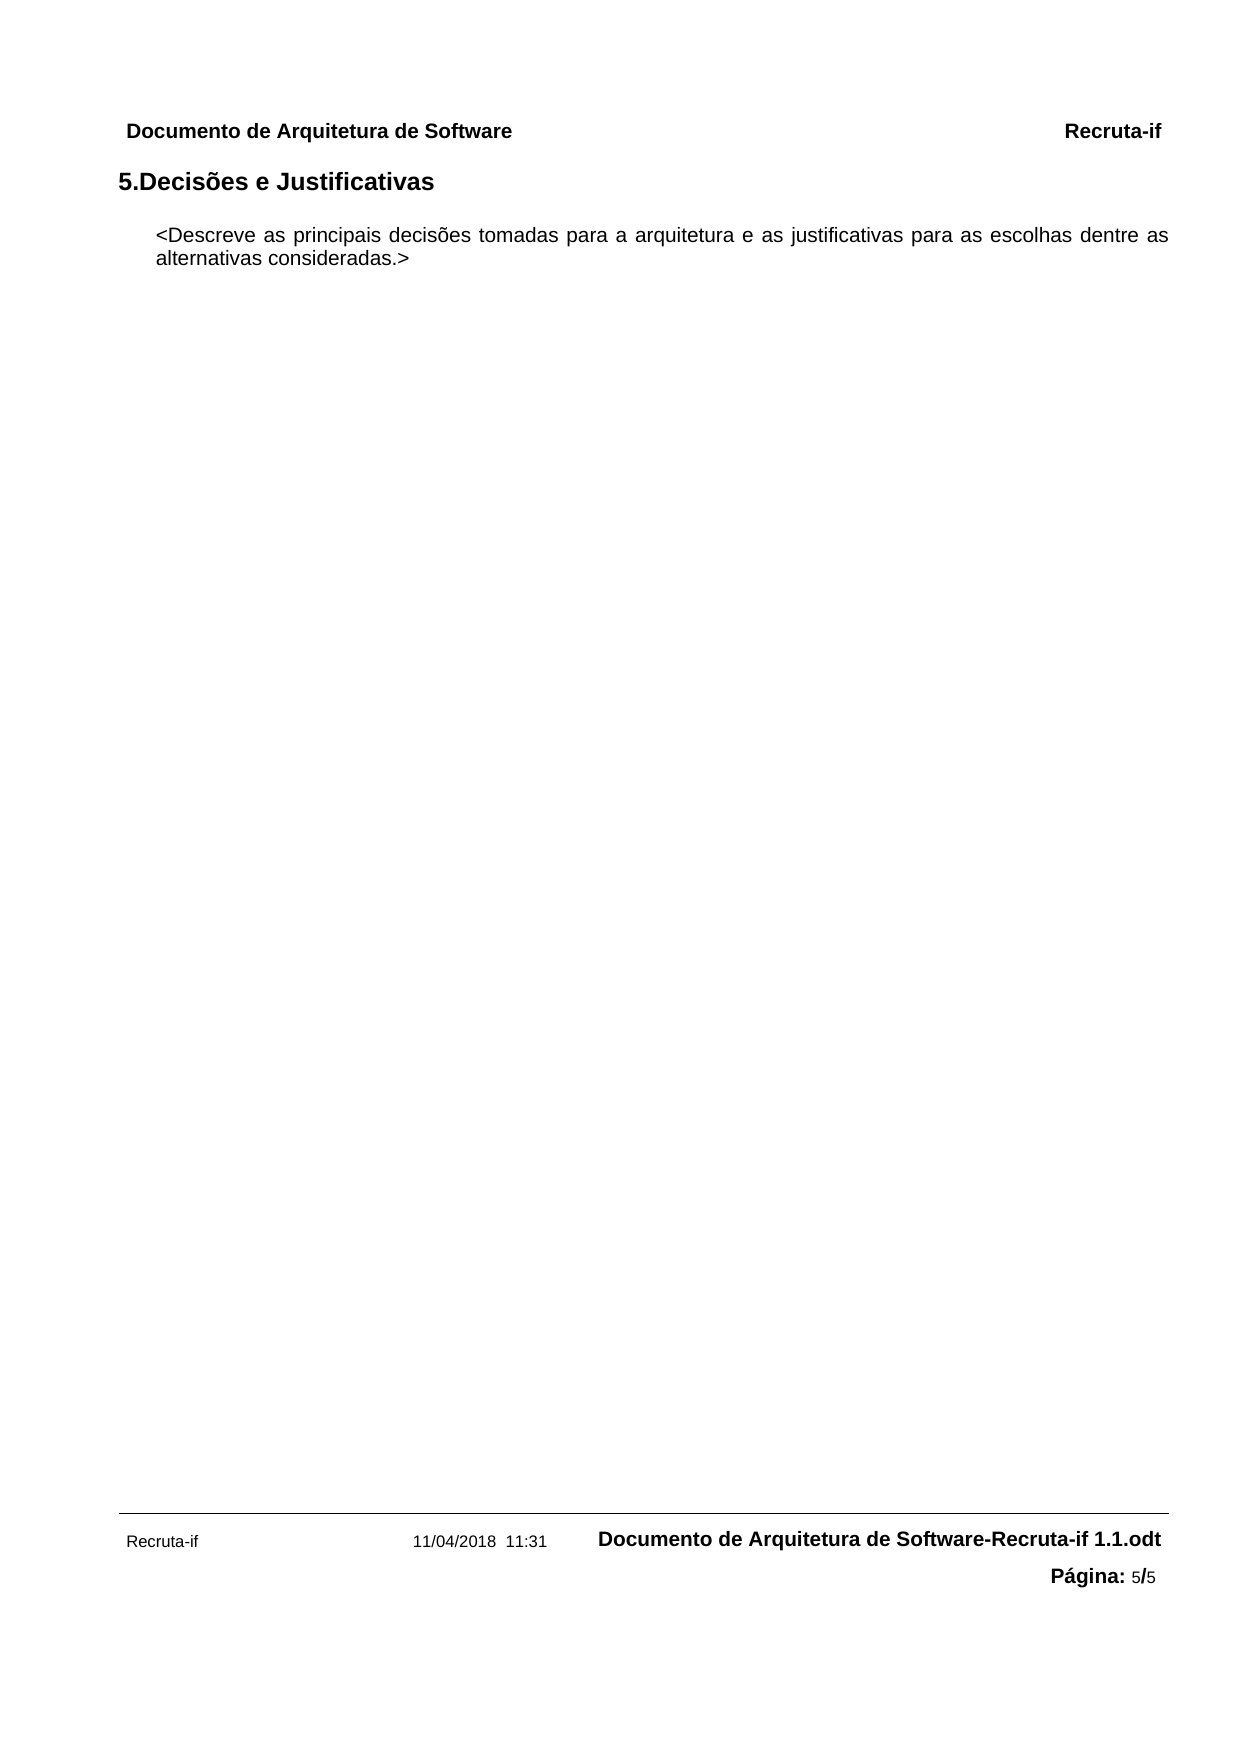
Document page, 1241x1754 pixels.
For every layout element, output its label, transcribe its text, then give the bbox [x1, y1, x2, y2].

text <Descreve as principais decisões tomadas para a arquitetura e as justificativas para as escolhas dentre as alternativas consideradas.> [156, 223, 1170, 270]
list Decisões e Justificativas [118, 168, 1170, 196]
